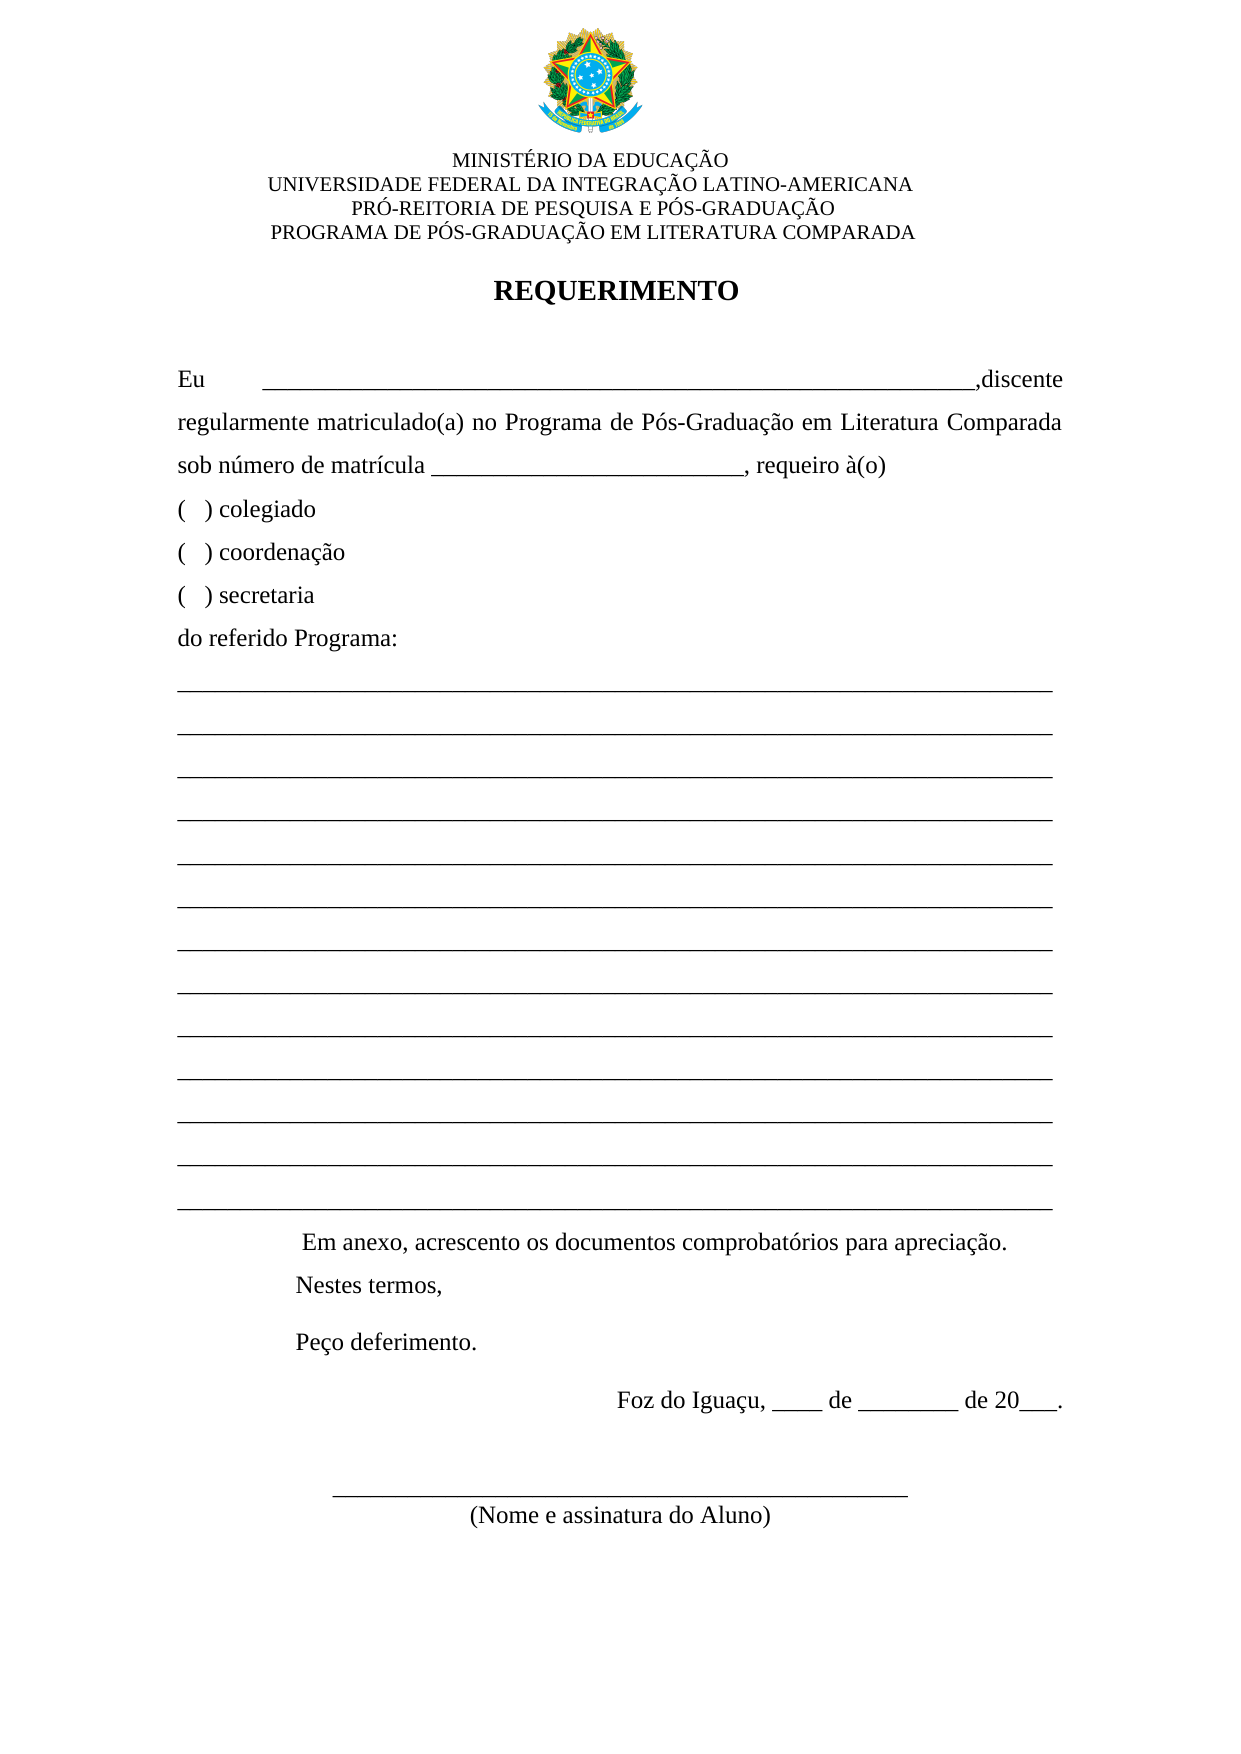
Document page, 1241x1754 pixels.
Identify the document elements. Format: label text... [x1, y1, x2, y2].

text Foz do Iguaçu, ____ de ________ de 20___. [177, 1385, 1063, 1414]
text ______________________________________________________________________________________________________________________________________________________________________________________________________________________________________________________________________________________________________________________________________________________________________________________________________________________________________________________________________________________________________________________________________________________________________________________________________________________________________________________________________________________________________________________________________________________________________________________________________________________________________________________________________________________________________________________________________________ [177, 666, 1063, 1212]
picture [556, 112, 564, 118]
text ( ) colegiado [177, 494, 1063, 522]
text ( ) coordenação [177, 537, 1063, 566]
picture [538, 28, 643, 133]
text Em anexo, acrescento os documentos comprobatórios para apreciação. [177, 1227, 1063, 1256]
text do referido Programa: [177, 623, 1063, 652]
text Nestes termos, [177, 1270, 1063, 1299]
text ( ) secretaria [177, 580, 1063, 609]
text ______________________________________________ [177, 1471, 1063, 1500]
text Peço deferimento. [177, 1327, 1063, 1356]
text REQUERIMENTO [177, 273, 1063, 307]
text Eu _________________________________________________________,discente regularmente matriculado(a) no Programa de Pós-Graduação em Literatura Comparada sob número de matrícula _________________________, requeiro à(o) [177, 364, 1063, 479]
picture [559, 121, 576, 130]
text (Nome e assinatura do Aluno) [177, 1500, 1063, 1529]
